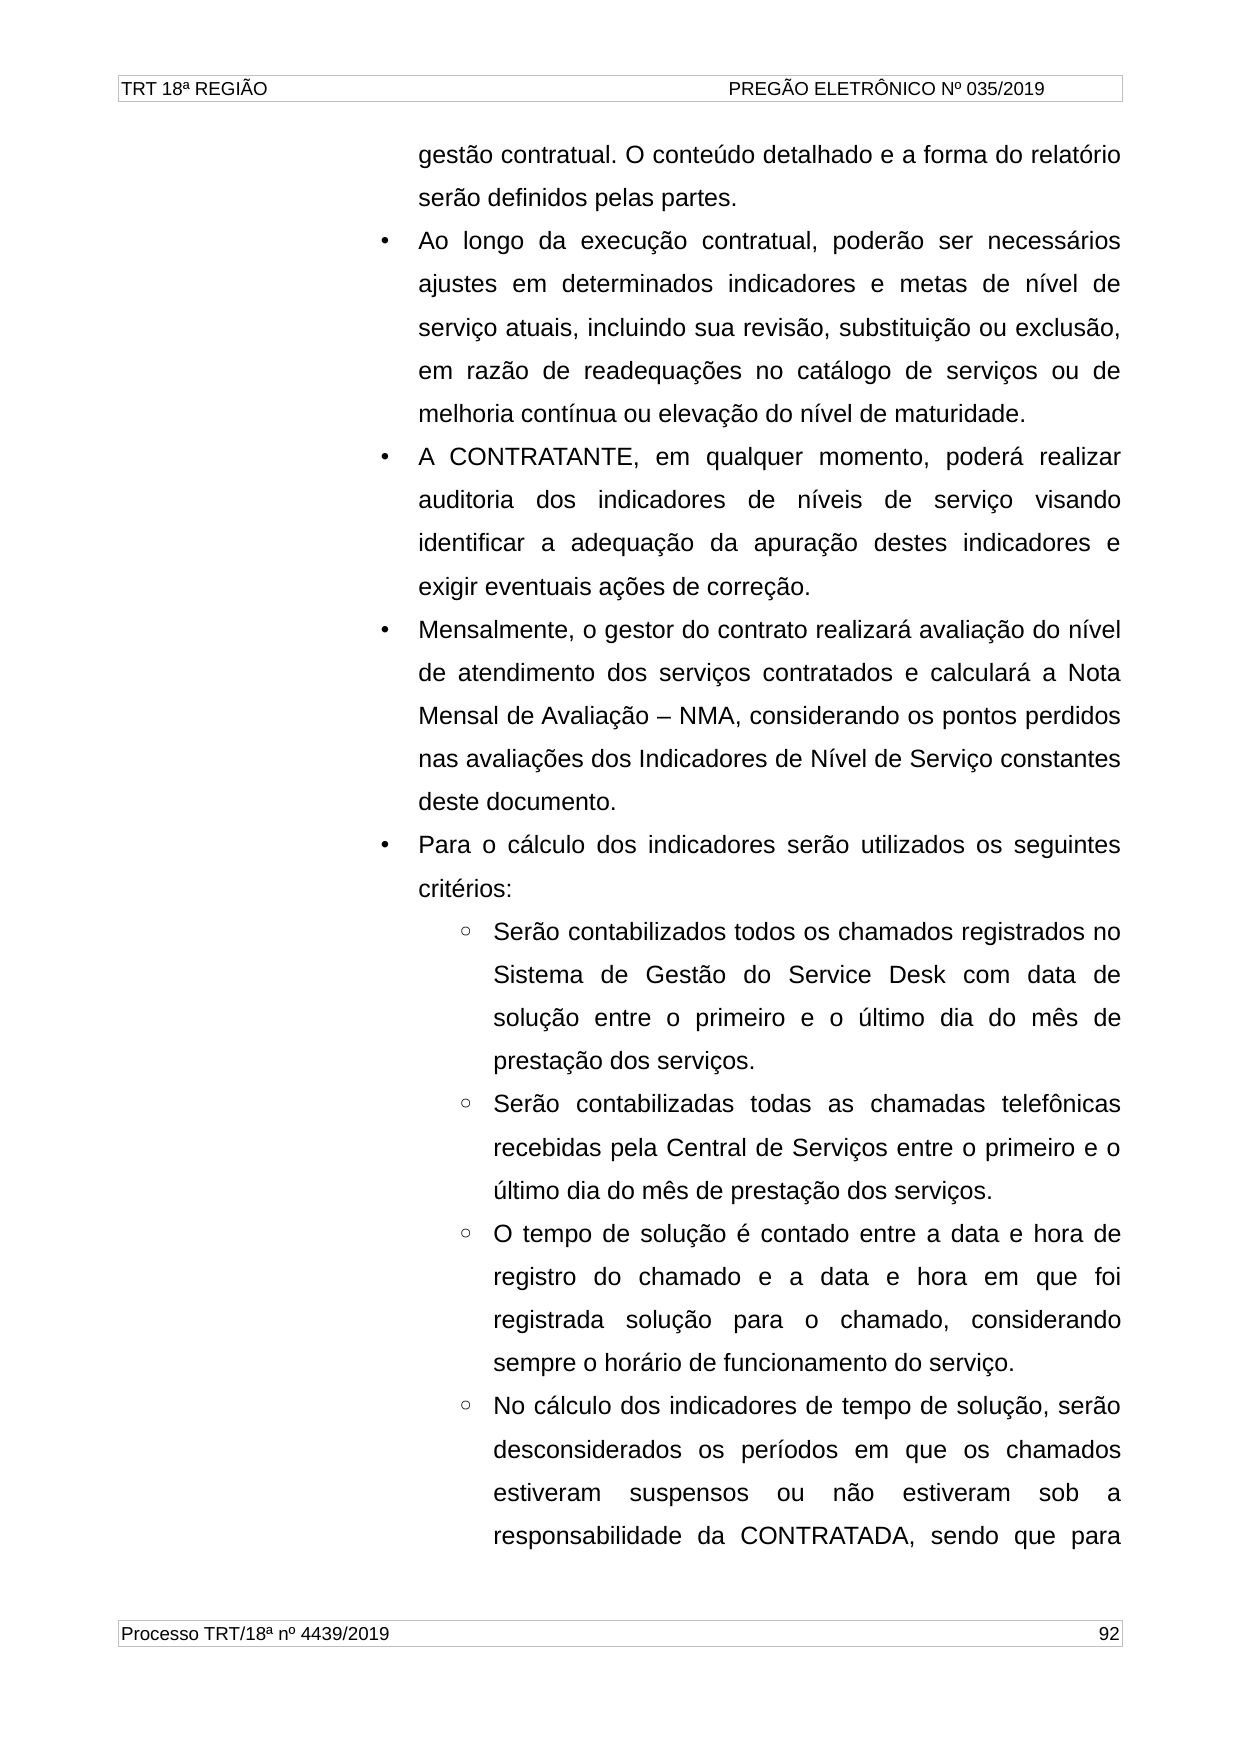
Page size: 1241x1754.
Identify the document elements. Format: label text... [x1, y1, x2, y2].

list Serão contabilizadas todas as chamadas telefônicas recebidas pela Central de Serviços entre o primeiro e o último dia do mês de prestação dos serviços. [456, 1089, 1122, 1204]
list Ao longo da execução contratual, poderão ser necessários ajustes em determinados indicadores e metas de nível de serviço atuais, incluindo sua revisão, substituição ou exclusão, em razão de readequações no catálogo de serviços ou de melhoria contínua ou elevação do nível de maturidade. [381, 226, 1122, 428]
list Para o cálculo dos indicadores serão utilizados os seguintes critérios: [381, 830, 1122, 902]
list gestão contratual. O conteúdo detalhado e a forma do relatório serão definidos pelas partes. [381, 140, 1122, 212]
list No cálculo dos indicadores de tempo de solução, serão desconsiderados os períodos em que os chamados estiveram suspensos ou não estiveram sob a responsabilidade da CONTRATADA, sendo que para [456, 1391, 1122, 1549]
list A CONTRATANTE, em qualquer momento, poderá realizar auditoria dos indicadores de níveis de serviço visando identificar a adequação da apuração destes indicadores e exigir eventuais ações de correção. [381, 442, 1122, 600]
list Serão contabilizados todos os chamados registrados no Sistema de Gestão do Service Desk com data de solução entre o primeiro e o último dia do mês de prestação dos serviços. [456, 917, 1122, 1075]
list O tempo de solução é contado entre a data e hora de registro do chamado e a data e hora em que foi registrada solução para o chamado, considerando sempre o horário de funcionamento do serviço. [456, 1219, 1122, 1377]
list Mensalmente, o gestor do contrato realizará avaliação do nível de atendimento dos serviços contratados e calculará a Nota Mensal de Avaliação – NMA, considerando os pontos perdidos nas avaliações dos Indicadores de Nível de Serviço constantes deste documento. [381, 614, 1122, 816]
